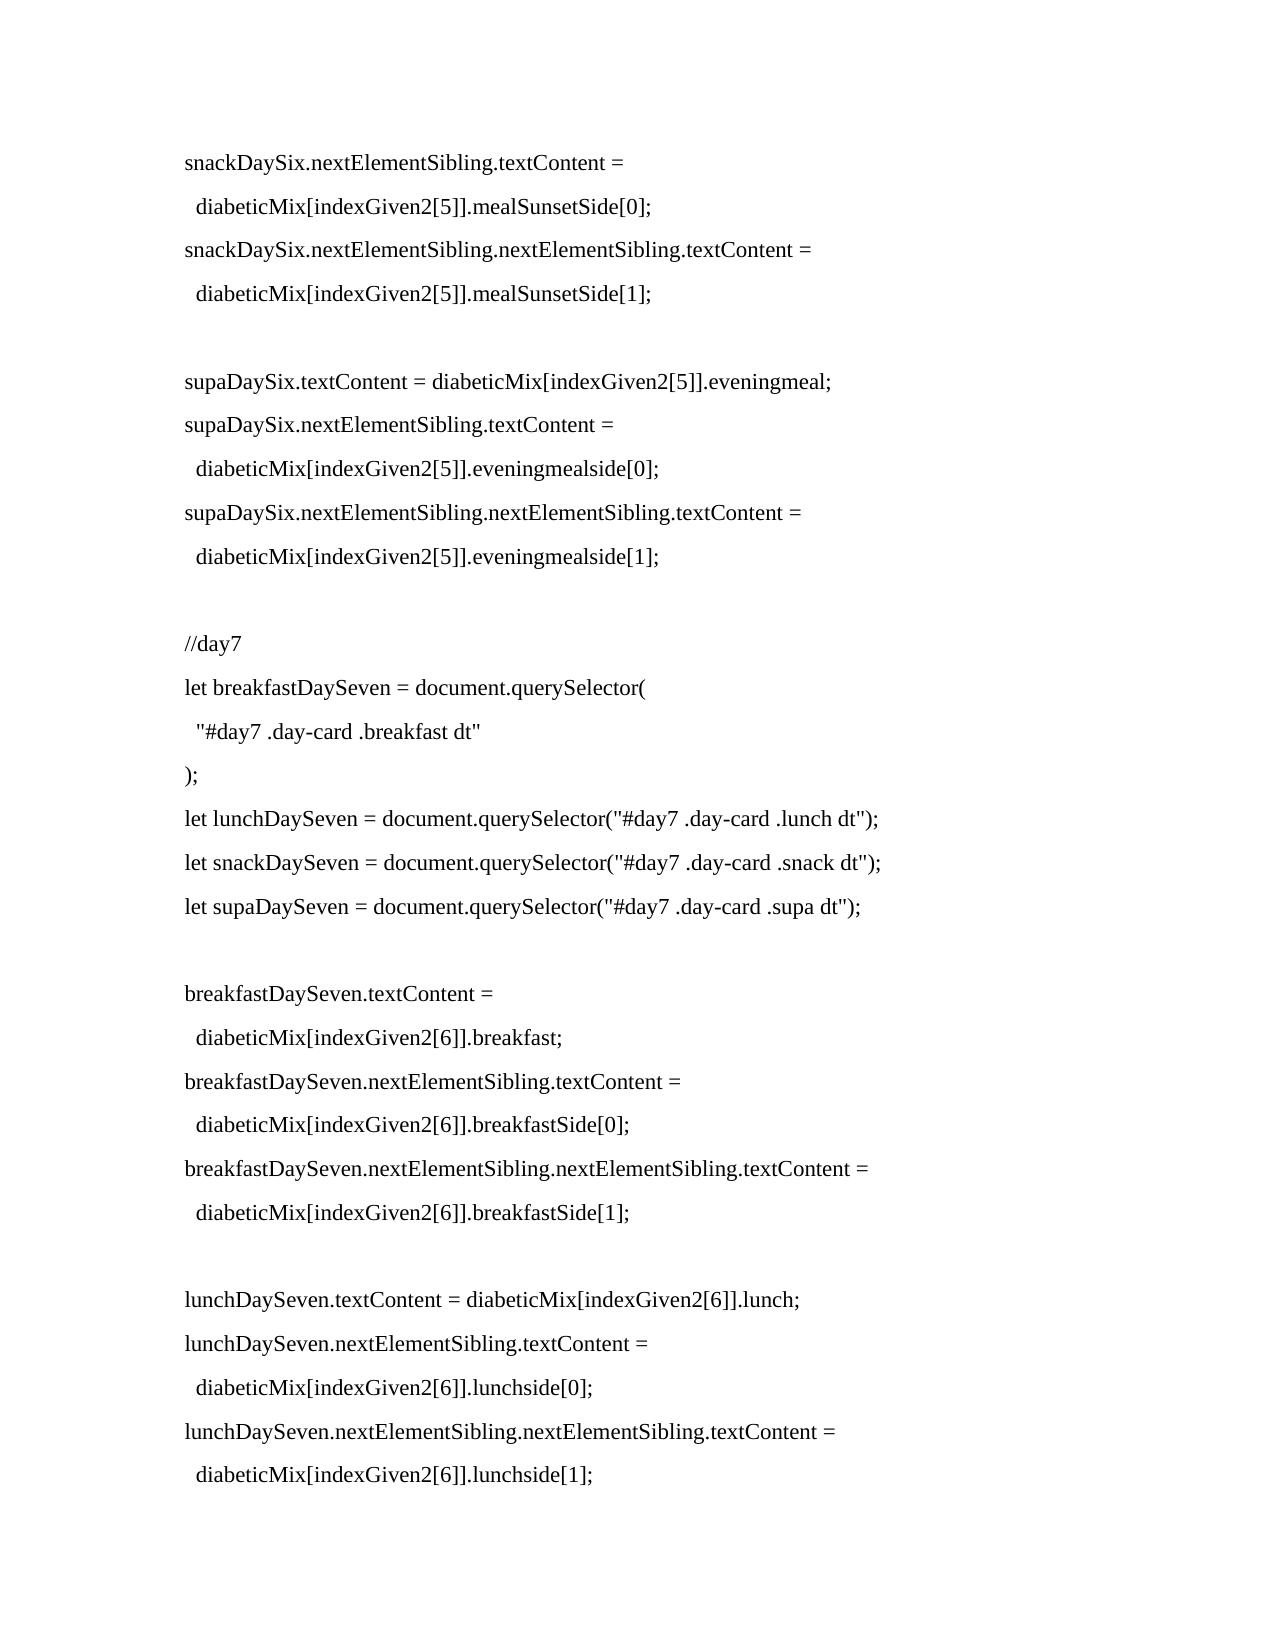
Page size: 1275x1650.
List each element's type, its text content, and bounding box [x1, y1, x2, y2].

text diabeticMix[indexGiven2[6]].lunchside[0]; [150, 1375, 1125, 1400]
text diabeticMix[indexGiven2[5]].mealSunsetSide[0]; [150, 194, 1125, 219]
text lunchDaySeven.nextElementSibling.nextElementSibling.textContent = [150, 1419, 1125, 1444]
text ); [150, 762, 1125, 788]
text breakfastDaySeven.nextElementSibling.nextElementSibling.textContent = [150, 1156, 1125, 1182]
text breakfastDaySeven.nextElementSibling.textContent = [150, 1069, 1125, 1094]
text let lunchDaySeven = document.querySelector("#day7 .day-card .lunch dt"); [150, 806, 1125, 832]
text //day7 [150, 631, 1125, 657]
text supaDaySix.nextElementSibling.nextElementSibling.textContent = [150, 500, 1125, 525]
text "#day7 .day-card .breakfast dt" [150, 719, 1125, 744]
text diabeticMix[indexGiven2[5]].eveningmealside[0]; [150, 456, 1125, 482]
text diabeticMix[indexGiven2[6]].breakfastSide[0]; [150, 1112, 1125, 1138]
text let breakfastDaySeven = document.querySelector( [150, 675, 1125, 700]
text supaDaySix.textContent = diabeticMix[indexGiven2[5]].eveningmeal; [150, 369, 1125, 394]
text diabeticMix[indexGiven2[5]].mealSunsetSide[1]; [150, 281, 1125, 307]
text snackDaySix.nextElementSibling.nextElementSibling.textContent = [150, 237, 1125, 263]
text lunchDaySeven.nextElementSibling.textContent = [150, 1331, 1125, 1357]
text supaDaySix.nextElementSibling.textContent = [150, 412, 1125, 438]
text diabeticMix[indexGiven2[5]].eveningmealside[1]; [150, 544, 1125, 569]
text diabeticMix[indexGiven2[6]].breakfast; [150, 1025, 1125, 1050]
text breakfastDaySeven.textContent = [150, 981, 1125, 1007]
text let snackDaySeven = document.querySelector("#day7 .day-card .snack dt"); [150, 850, 1125, 875]
text let supaDaySeven = document.querySelector("#day7 .day-card .supa dt"); [150, 894, 1125, 919]
text diabeticMix[indexGiven2[6]].lunchside[1]; [150, 1462, 1125, 1488]
text diabeticMix[indexGiven2[6]].breakfastSide[1]; [150, 1200, 1125, 1225]
text lunchDaySeven.textContent = diabeticMix[indexGiven2[6]].lunch; [150, 1287, 1125, 1313]
text snackDaySix.nextElementSibling.textContent = [150, 150, 1125, 175]
